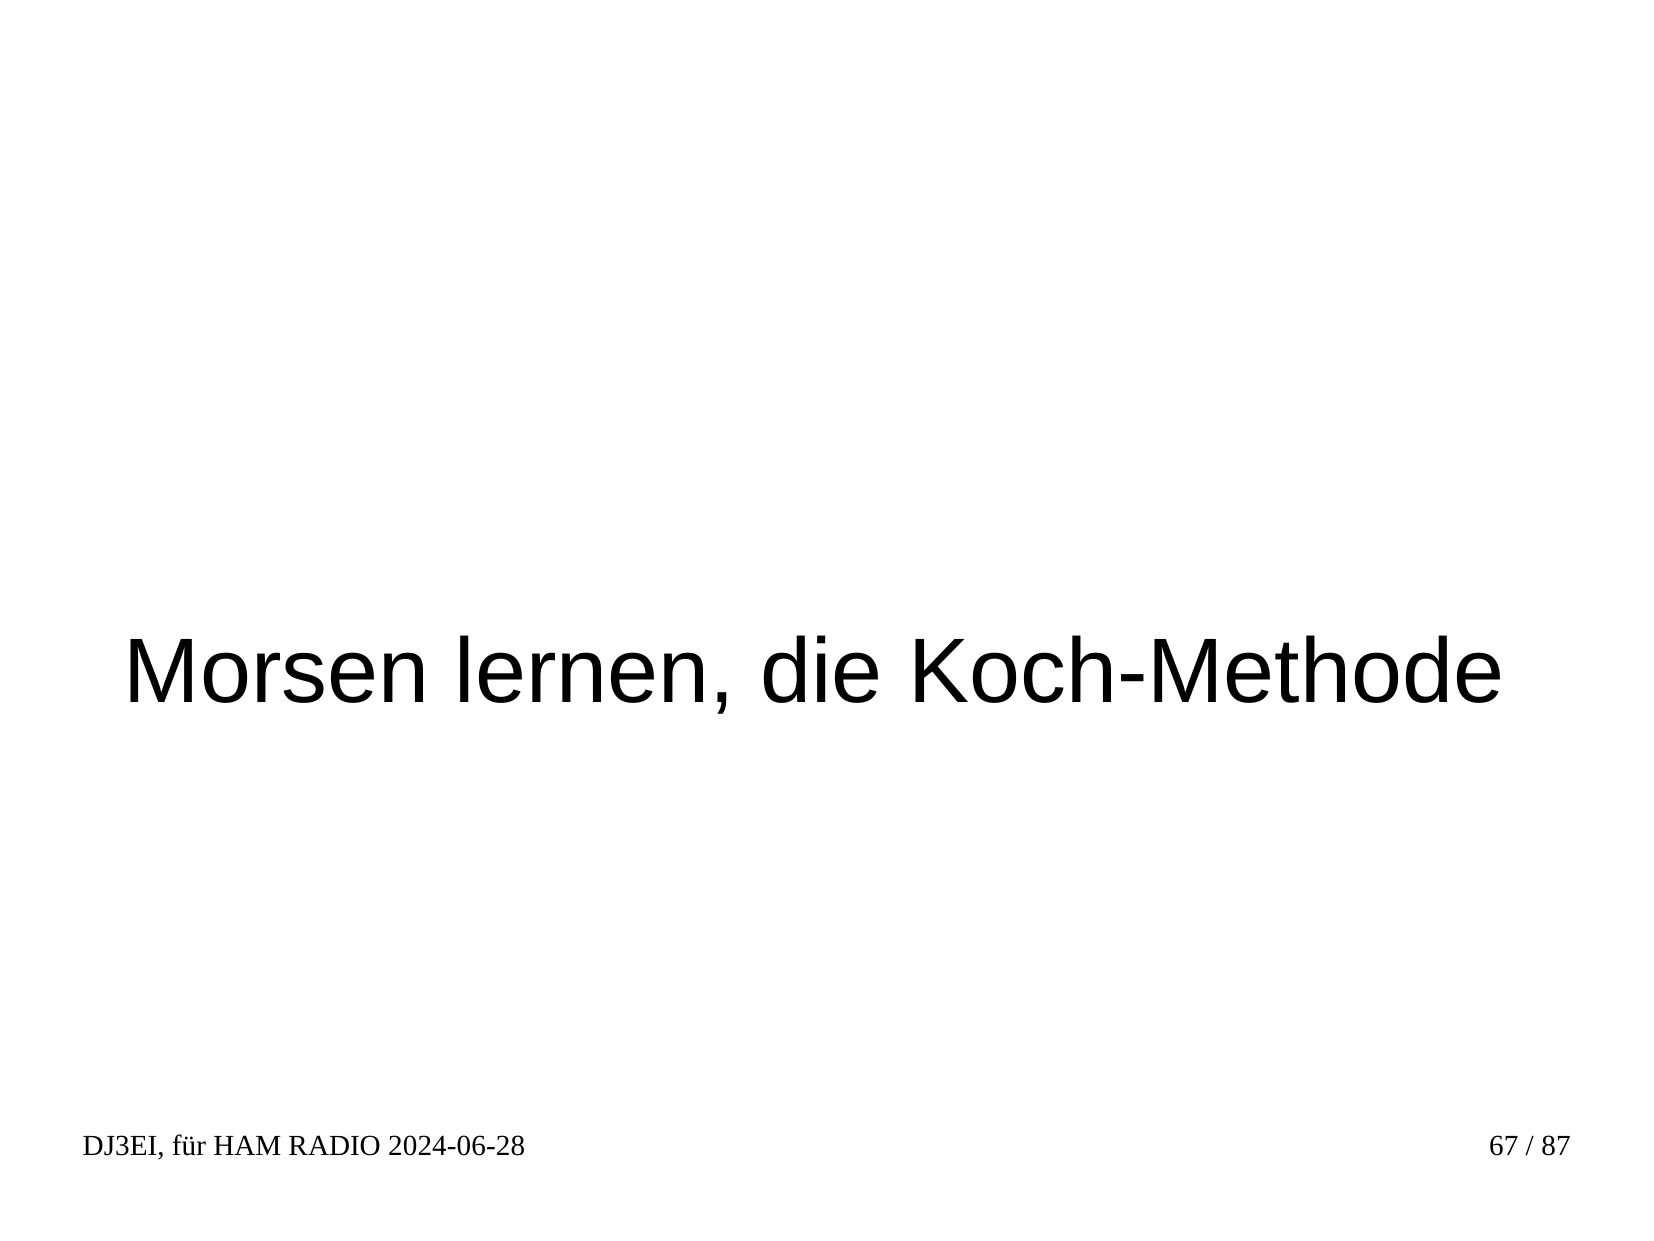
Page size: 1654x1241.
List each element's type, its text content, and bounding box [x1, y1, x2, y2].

title Morsen lernen, die Koch-Methode [70, 566, 1560, 774]
